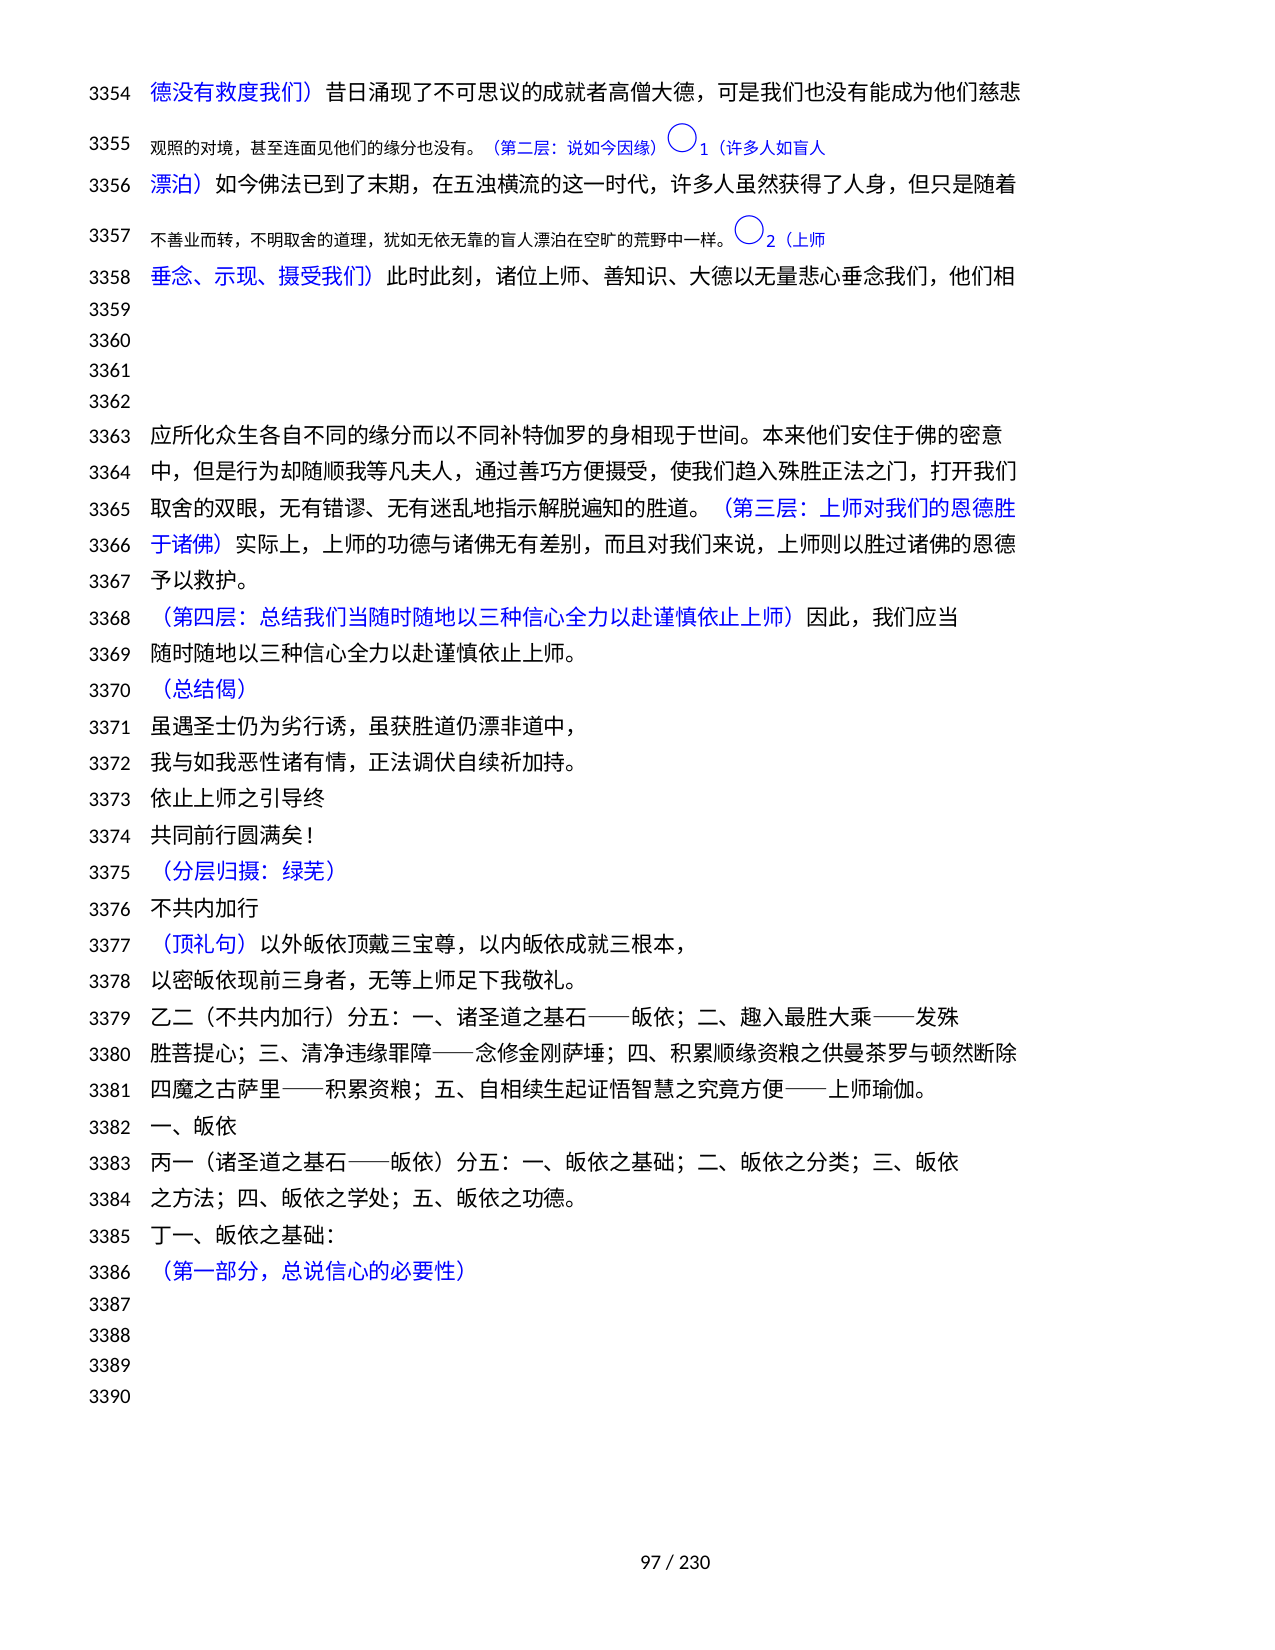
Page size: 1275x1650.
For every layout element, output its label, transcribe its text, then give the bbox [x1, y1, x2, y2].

text 四魔之古萨里——积累资粮；五、自相续生起证悟智慧之究竟方便——上师瑜伽。 [150, 1072, 1200, 1104]
text 胜菩提心；三、清净违缘罪障——念修金刚萨埵；四、积累顺缘资粮之供曼茶罗与顿然断除 [150, 1036, 1200, 1068]
text 我与如我恶性诸有情，正法调伏自续祈加持。 [150, 745, 1200, 777]
text 共同前行圆满矣! [150, 818, 1200, 849]
text 漂泊）如今佛法已到了末期，在五浊横流的这一时代，许多人虽然获得了人身，但只是随着 [150, 167, 1200, 199]
text 之方法；四、皈依之学处；五、皈依之功德。 [150, 1181, 1200, 1213]
text （分层归摄：绿芜） [150, 854, 1200, 886]
text 一、皈依 [150, 1109, 1200, 1140]
text 不善业而转，不明取舍的道理，犹如无依无靠的盲人漂泊在空旷的荒野中一样。○2（上师 [150, 203, 1200, 252]
text 于诸佛）实际上，上师的功德与诸佛无有差别，而且对我们来说，上师则以胜过诸佛的恩德 [150, 527, 1200, 558]
text 垂念、示现、摄受我们）此时此刻，诸位上师、善知识、大德以无量悲心垂念我们，他们相 [150, 259, 1200, 291]
text （顶礼句）以外皈依顶戴三宝尊，以内皈依成就三根本， [150, 927, 1200, 958]
text 观照的对境，甚至连面见他们的缘分也没有。（第二层：说如今因缘）○1（许多人如盲人 [150, 111, 1200, 160]
text 丁一、皈依之基础： [150, 1218, 1200, 1249]
text 中，但是行为却随顺我等凡夫人，通过善巧方便摄受，使我们趋入殊胜正法之门，打开我们 [150, 454, 1200, 486]
text 取舍的双眼，无有错谬、无有迷乱地指示解脱遍知的胜道。（第三层：上师对我们的恩德胜 [150, 491, 1200, 522]
text 不共内加行 [150, 891, 1200, 922]
text 德没有救度我们）昔日涌现了不可思议的成就者高僧大德，可是我们也没有能成为他们慈悲 [150, 75, 1200, 107]
text 随时随地以三种信心全力以赴谨慎依止上师。 [150, 636, 1200, 668]
text 丙一（诸圣道之基石——皈依）分五：一、皈依之基础；二、皈依之分类；三、皈依 [150, 1145, 1200, 1177]
text 以密皈依现前三身者，无等上师足下我敬礼。 [150, 963, 1200, 995]
text 应所化众生各自不同的缘分而以不同补特伽罗的身相现于世间。本来他们安住于佛的密意 [150, 418, 1200, 449]
text （总结偈） [150, 672, 1200, 704]
text 虽遇圣士仍为劣行诱，虽获胜道仍漂非道中， [150, 709, 1200, 740]
text 依止上师之引导终 [150, 781, 1200, 813]
text （第四层：总结我们当随时随地以三种信心全力以赴谨慎依止上师）因此，我们应当 [150, 599, 1200, 631]
text （第一部分，总说信心的必要性） [150, 1254, 1200, 1286]
text 予以救护。 [150, 563, 1200, 595]
text 乙二（不共内加行）分五：一、诸圣道之基石——皈依；二、趣入最胜大乘——发殊 [150, 999, 1200, 1031]
